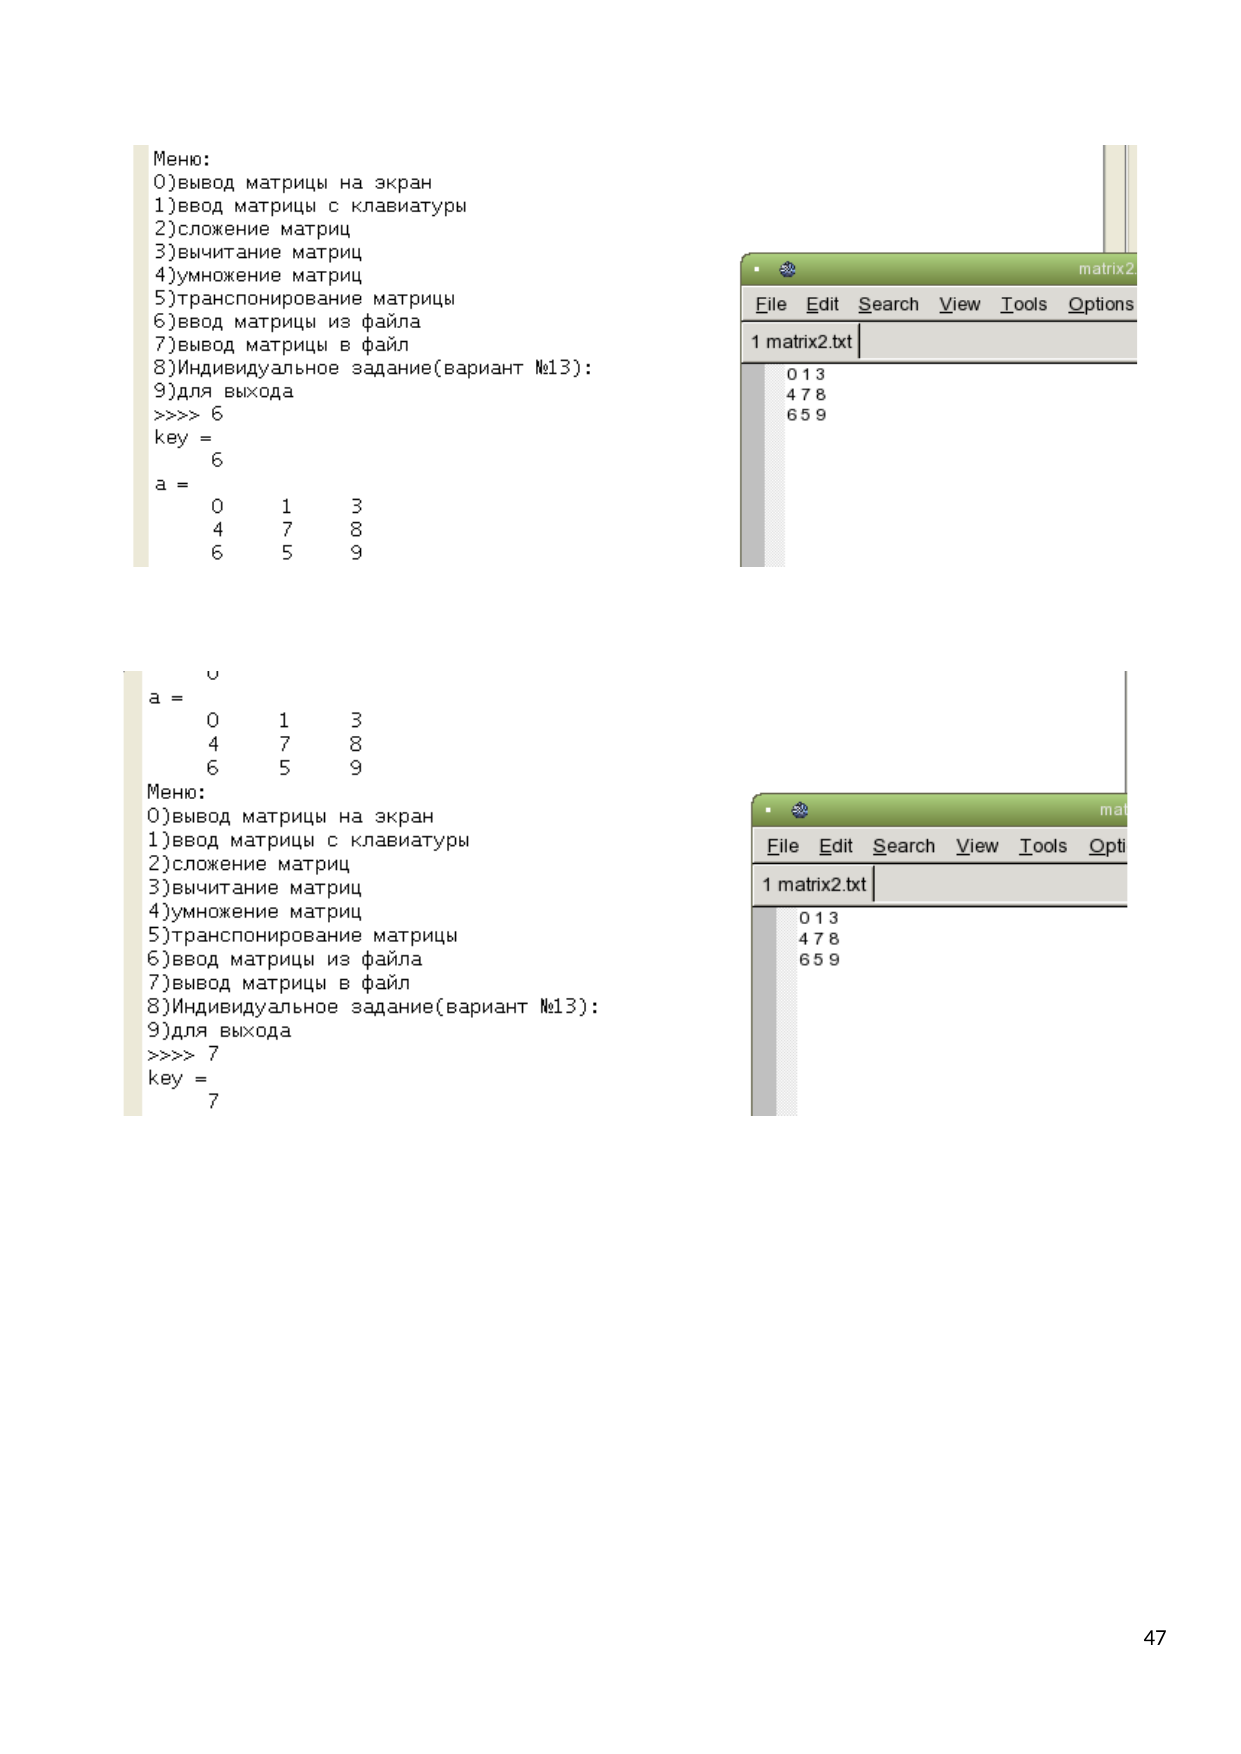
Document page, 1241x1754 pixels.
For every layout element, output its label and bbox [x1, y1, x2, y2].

picture [133, 145, 1138, 567]
picture [123, 671, 1128, 1116]
table_cell [68, 150, 1182, 632]
table_cell [68, 632, 1182, 1181]
